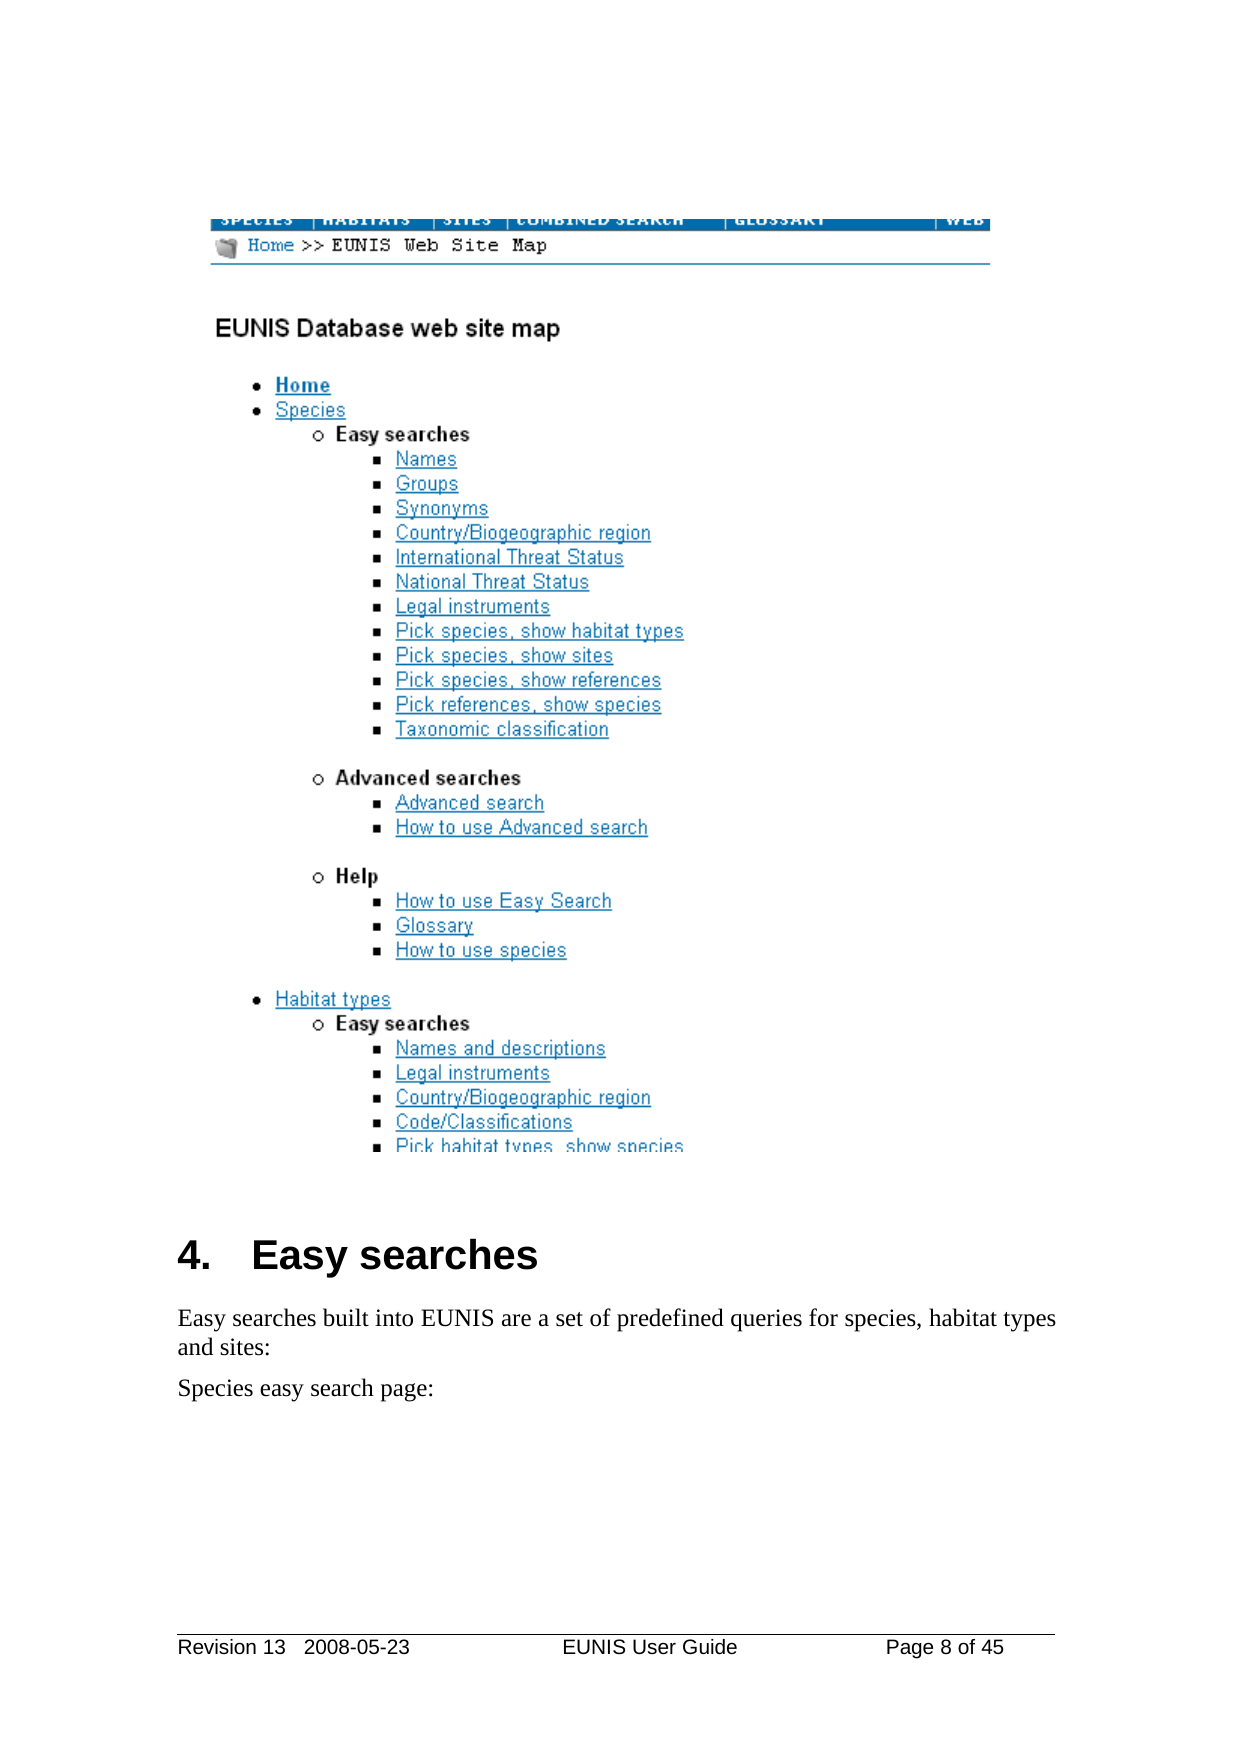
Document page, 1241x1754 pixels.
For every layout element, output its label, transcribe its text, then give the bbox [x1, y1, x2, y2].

text Species easy search page: [177, 1373, 1092, 1402]
subtitle Easy searches [177, 1230, 1092, 1278]
picture [193, 219, 991, 1152]
text Easy searches built into EUNIS are a set of predefined queries for species, habitat types and sites: [177, 1303, 1092, 1361]
